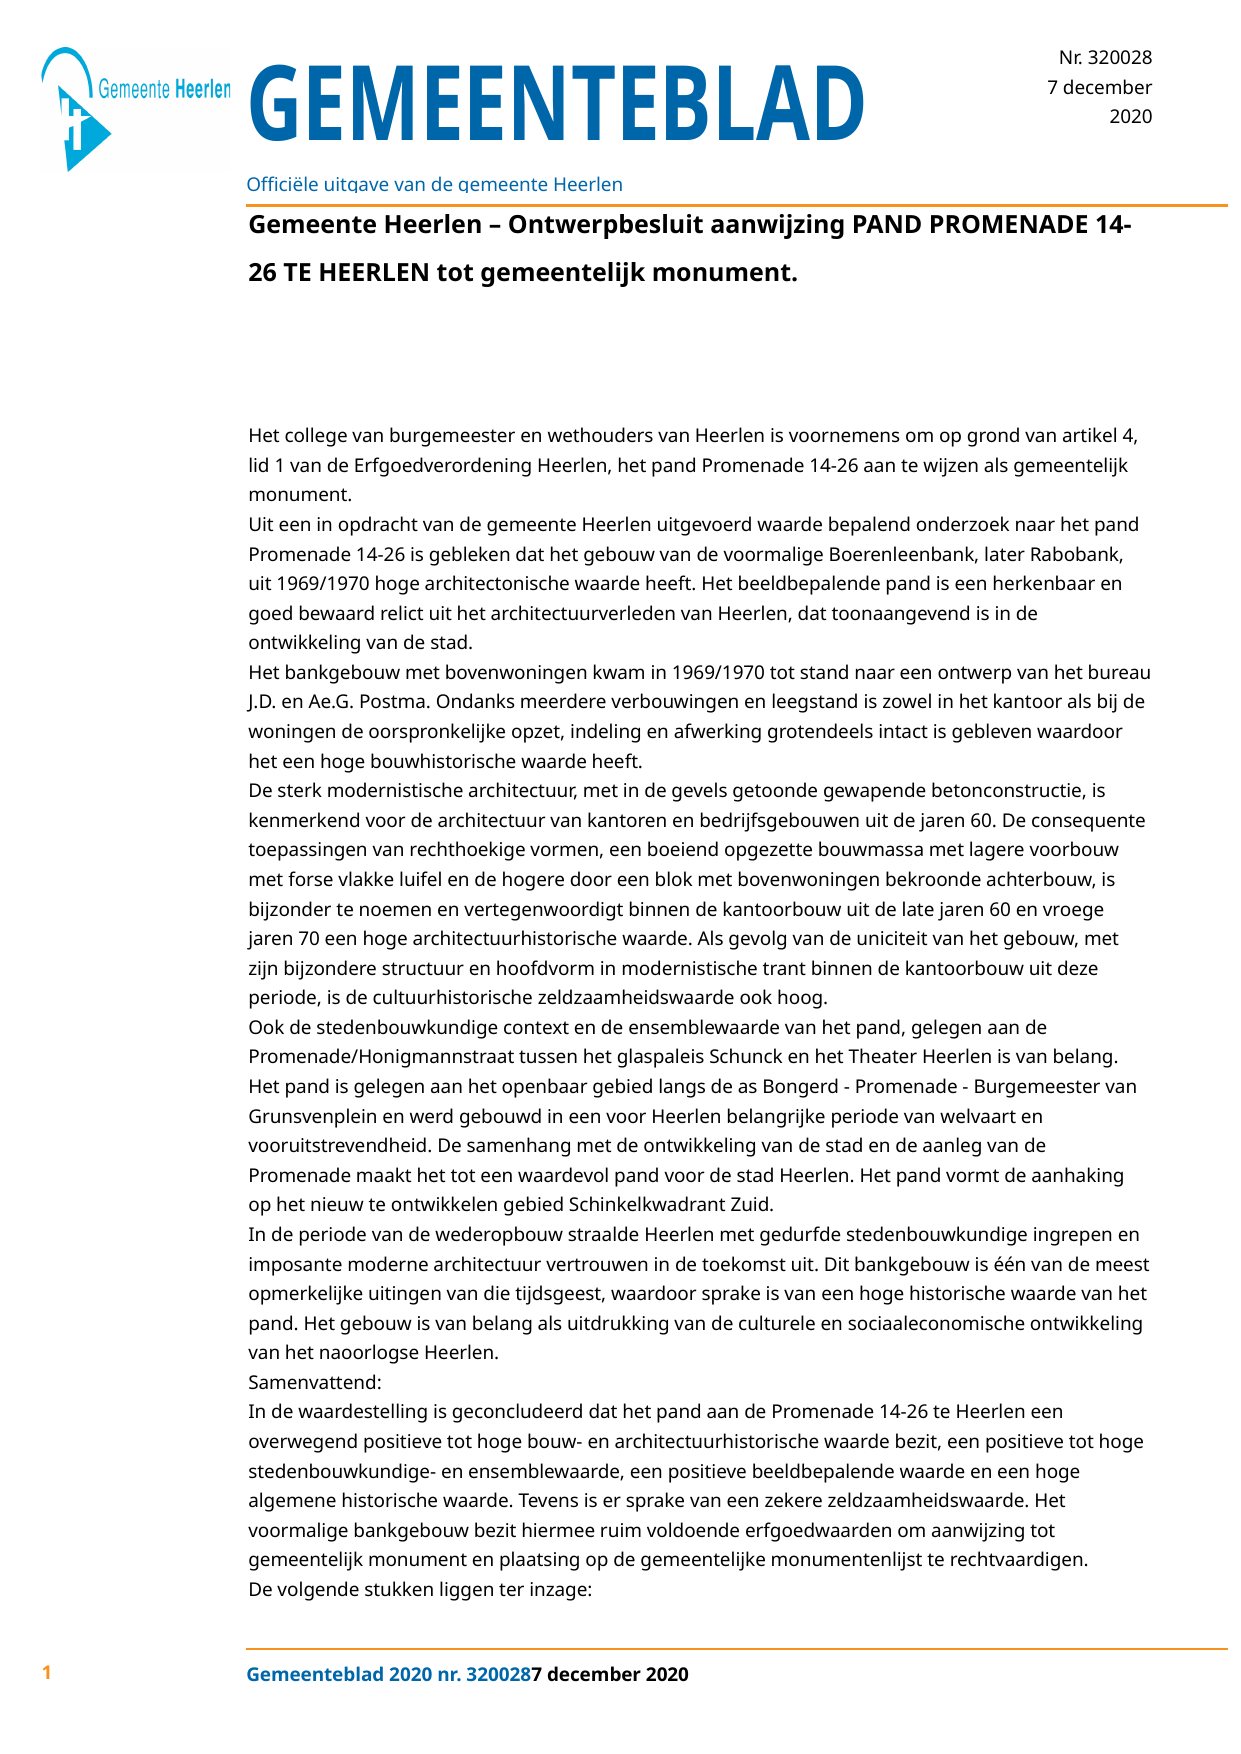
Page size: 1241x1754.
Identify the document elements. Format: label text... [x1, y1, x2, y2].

text Samenvattend: [248, 1369, 1152, 1395]
text Ook de stedenbouwkundige context en de ensemblewaarde van het pand, gelegen aan de Promenade/Honigmannstraat tussen het glaspaleis Schunck en het Theater Heerlen is van belang. Het pand is gelegen aan het openbaar gebied langs de as Bongerd - Promenade - Burgemeester van Grunsvenplein en werd gebouwd in een voor Heerlen belangrijke periode van welvaart en vooruitstrevendheid. De samenhang met de ontwikkeling van de stad en de aanleg van de Promenade maakt het tot een waardevol pand voor de stad Heerlen. Het pand vormt de aanhaking op het nieuw te ontwikkelen gebied Schinkelkwadrant Zuid. [248, 1014, 1152, 1217]
text In de periode van de wederopbouw straalde Heerlen met gedurfde stedenbouwkundige ingrepen en imposante moderne architectuur vertrouwen in de toekomst uit. Dit bankgebouw is één van de meest opmerkelijke uitingen van die tijdsgeest, waardoor sprake is van een hoge historische waarde van het pand. Het gebouw is van belang als uitdrukking van de culturele en sociaaleconomische ontwikkeling van het naoorlogse Heerlen. [248, 1221, 1152, 1365]
text De sterk modernistische architectuur, met in de gevels getoonde gewapende betonconstructie, is kenmerkend voor de architectuur van kantoren en bedrijfsgebouwen uit de jaren 60. De consequente toepassingen van rechthoekige vormen, een boeiend opgezette bouwmassa met lagere voorbouw met forse vlakke luifel en de hogere door een blok met bovenwoningen bekroonde achterbouw, is bijzonder te noemen en vertegenwoordigt binnen de kantoorbouw uit de late jaren 60 en vroege jaren 70 een hoge architectuurhistorische waarde. Als gevolg van de uniciteit van het gebouw, met zijn bijzondere structuur en hoofdvorm in modernistische trant binnen de kantoorbouw uit deze periode, is de cultuurhistorische zeldzaamheidswaarde ook hoog. [248, 777, 1152, 1010]
text Gemeente Heerlen – Ontwerpbesluit aanwijzing PAND PROMENADE 14-26 TE HEERLEN tot gemeentelijk monument. [248, 207, 1152, 288]
text Het college van burgemeester en wethouders van Heerlen is voornemens om op grond van artikel 4, lid 1 van de Erfgoedverordening Heerlen, het pand Promenade 14-26 aan te wijzen als gemeentelijk monument. [248, 422, 1152, 507]
text Uit een in opdracht van de gemeente Heerlen uitgevoerd waarde bepalend onderzoek naar het pand Promenade 14-26 is gebleken dat het gebouw van de voormalige Boerenleenbank, later Rabobank, uit 1969/1970 hoge architectonische waarde heeft. Het beeldbepalende pand is een herkenbaar en goed bewaard relict uit het architectuurverleden van Heerlen, dat toonaangevend is in de ontwikkeling van de stad. [248, 511, 1152, 655]
picture [41, 47, 59, 70]
picture [41, 47, 231, 172]
text In de waardestelling is geconcludeerd dat het pand aan de Promenade 14-26 te Heerlen een overwegend positieve tot hoge bouw- en architectuurhistorische waarde bezit, een positieve tot hoge stedenbouwkundige- en ensemblewaarde, een positieve beeldbepalende waarde en een hoge algemene historische waarde. Tevens is er sprake van een zekere zeldzaamheidswaarde. Het voormalige bankgebouw bezit hiermee ruim voldoende erfgoedwaarden om aanwijzing tot gemeentelijk monument en plaatsing op de gemeentelijke monumentenlijst te rechtvaardigen. [248, 1399, 1152, 1572]
text De volgende stukken liggen ter inzage: [248, 1576, 1152, 1602]
text Het bankgebouw met bovenwoningen kwam in 1969/1970 tot stand naar een ontwerp van het bureau J.D. en Ae.G. Postma. Ondanks meerdere verbouwingen en leegstand is zowel in het kantoor als bij de woningen de oorspronkelijke opzet, indeling en afwerking grotendeels intact is gebleven waardoor het een hoge bouwhistorische waarde heeft. [248, 659, 1152, 774]
